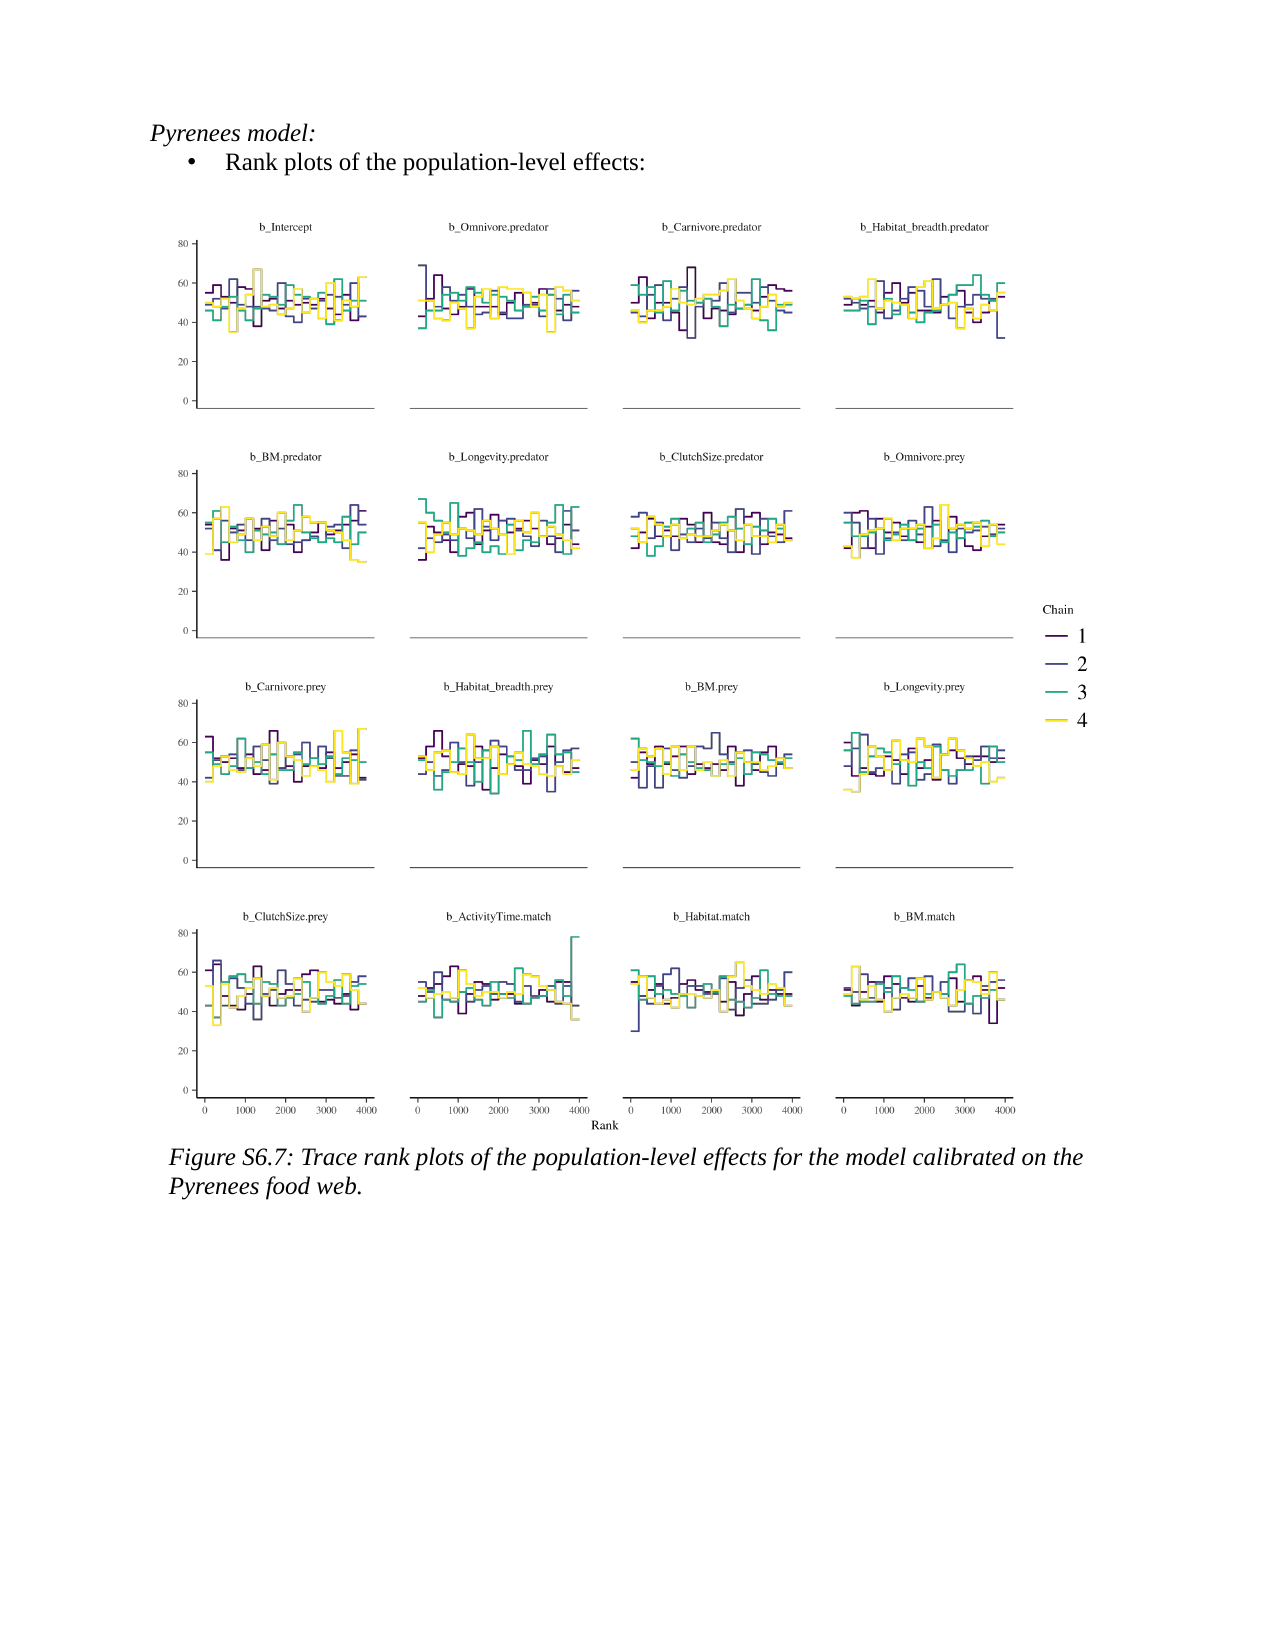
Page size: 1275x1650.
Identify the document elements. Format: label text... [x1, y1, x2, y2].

text Pyrenees model: [150, 118, 1125, 147]
list Figure S6.7: Trace rank plots of the population-level effects for the model calibrated on the Pyrenees food web. [169, 1142, 1106, 1199]
picture [168, 204, 1107, 1142]
list Rank plots of the population-level effects: [187, 147, 1125, 176]
